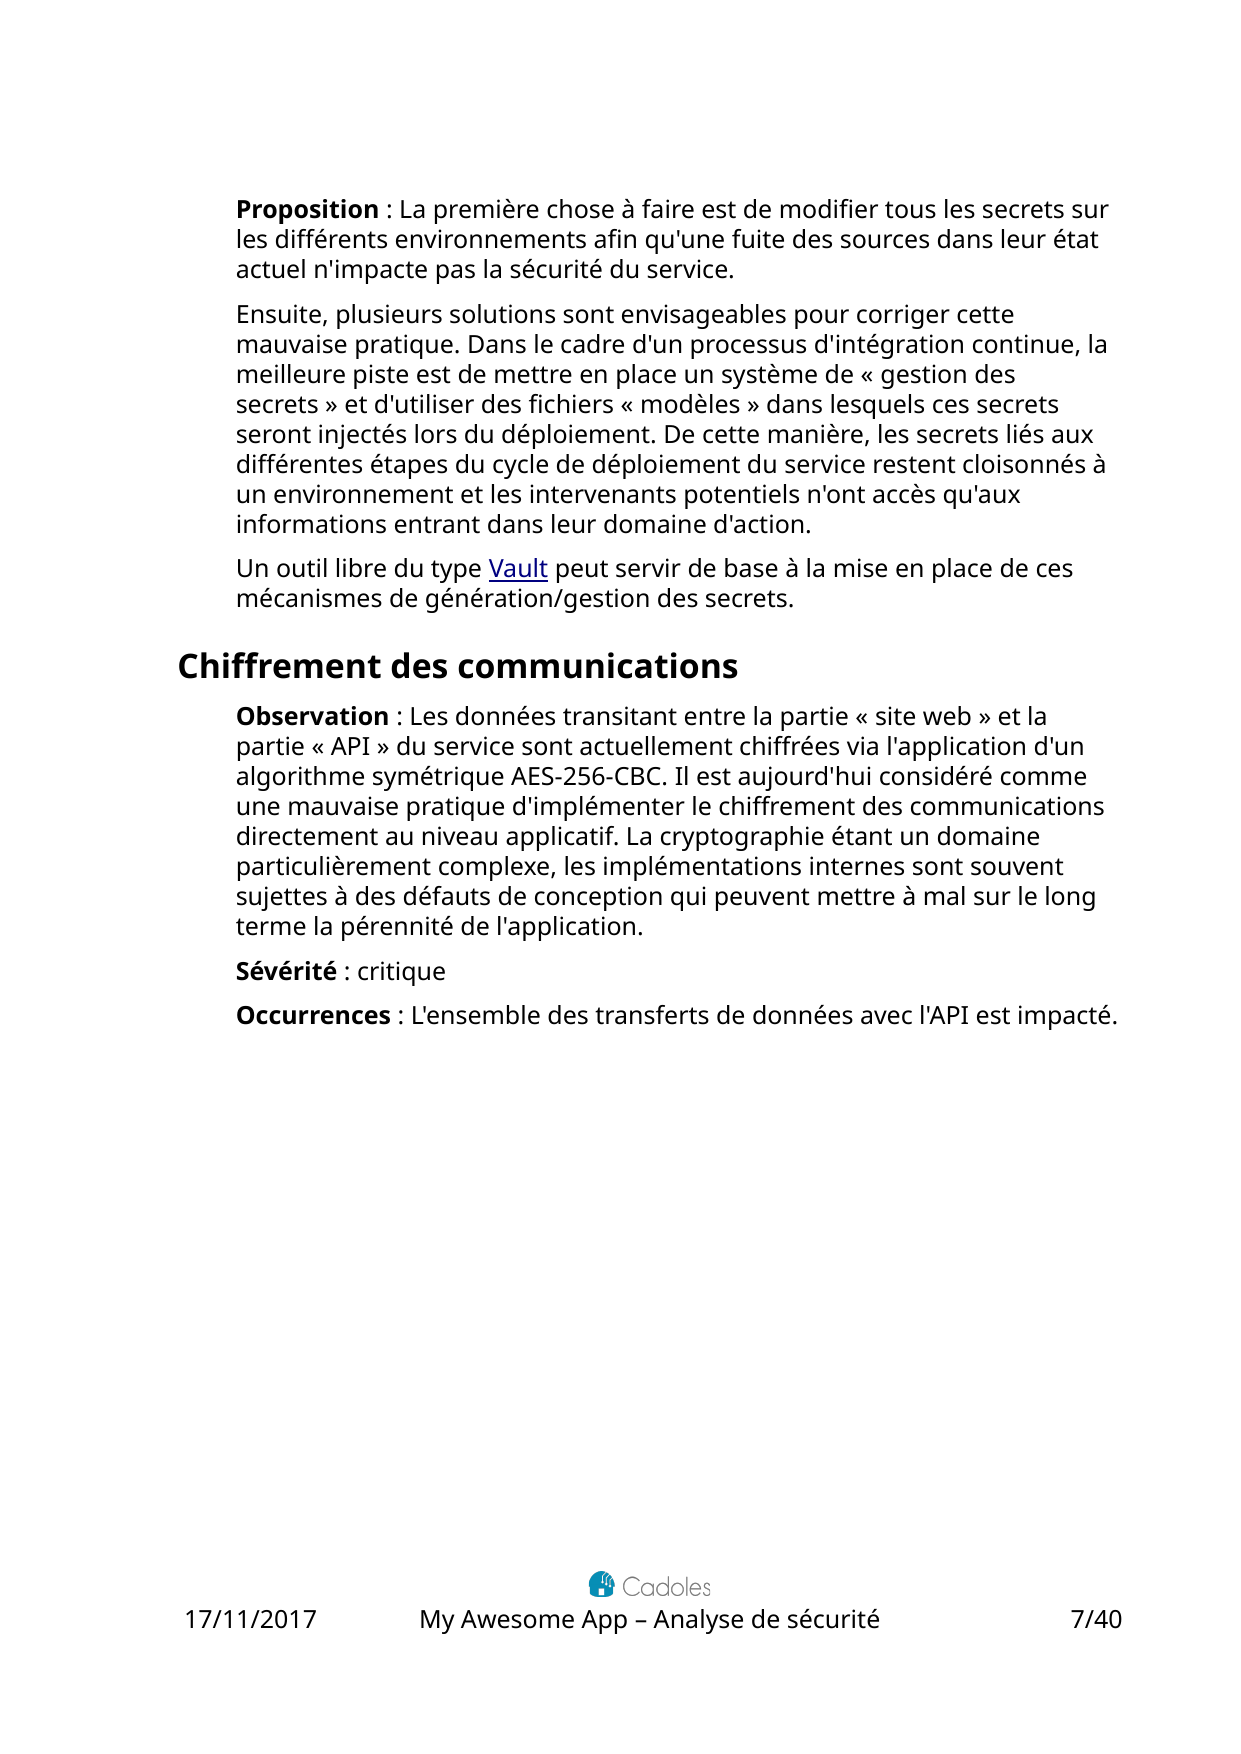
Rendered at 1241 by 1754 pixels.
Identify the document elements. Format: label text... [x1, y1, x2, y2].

subtitle Chiffrement des communications [177, 643, 1122, 689]
text Proposition : La première chose à faire est de modifier tous les secrets sur les différents environnements afin qu'une fuite des sources dans leur état actuel n'impacte pas la sécurité du service. [236, 194, 1122, 284]
text Sévérité : critique [236, 956, 1122, 986]
text Observation : Les données transitant entre la partie « site web » et la partie « API » du service sont actuellement chiffrées via l'application d'un algorithme symétrique AES-256-CBC. Il est aujourd'hui considéré comme une mauvaise pratique d'implémenter le chiffrement des communications directement au niveau applicatif. La cryptographie étant un domaine particulièrement complexe, les implémentations internes sont souvent sujettes à des défauts de conception qui peuvent mettre à mal sur le long terme la pérennité de l'application. [236, 701, 1122, 941]
picture [605, 1571, 711, 1597]
text Occurrences : L'ensemble des transferts de données avec l'API est impacté. [236, 1001, 1122, 1031]
picture [588, 1587, 593, 1597]
text Ensuite, plusieurs solutions sont envisageables pour corriger cette mauvaise pratique. Dans le cadre d'un processus d'intégration continue, la meilleure piste est de mettre en place un système de « gestion des secrets » et d'utiliser des fichiers « modèles » dans lesquels ces secrets seront injectés lors du déploiement. De cette manière, les secrets liés aux différentes étapes du cycle de déploiement du service restent cloisonnés à un environnement et les intervenants potentiels n'ont accès qu'aux informations entrant dans leur domaine d'action. [236, 299, 1122, 539]
picture [588, 1571, 596, 1581]
text Un outil libre du type Vault peut servir de base à la mise en place de ces mécanismes de génération/gestion des secrets. [236, 554, 1122, 614]
